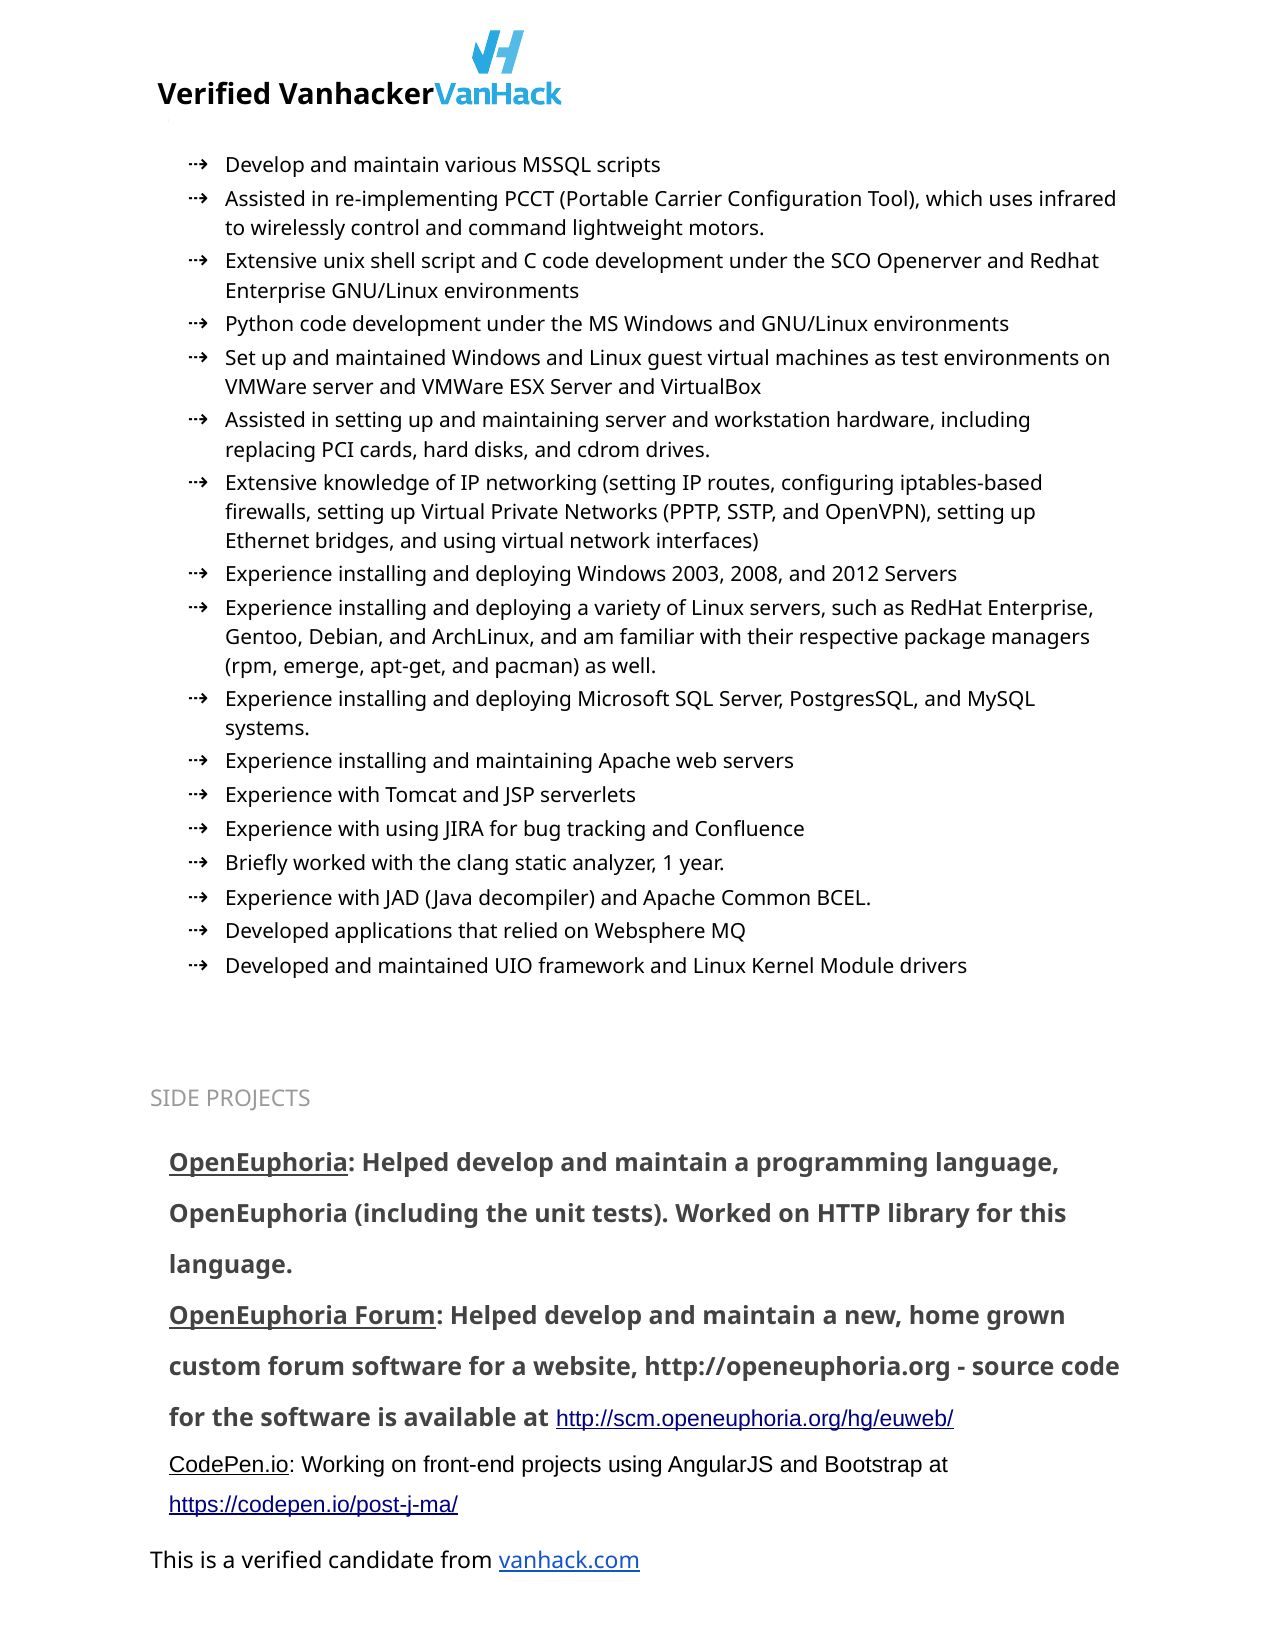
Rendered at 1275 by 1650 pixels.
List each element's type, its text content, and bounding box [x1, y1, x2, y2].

list Developed and maintained UIO framework and Linux Kernel Module drivers [187, 946, 1125, 980]
list Extensive unix shell script and C code development under the SCO Openerver and Redhat Enterprise GNU/Linux environments [187, 242, 1125, 304]
list Developed applications that relied on Websphere MQ [187, 912, 1125, 946]
text CodePen.io: Working on front-end projects using AngularJS and Bootstrap at https://codepen.io/post-j-ma/ [169, 1451, 1125, 1517]
picture [434, 30, 562, 105]
list Experience installing and deploying a variety of Linux servers, such as RedHat Enterprise, Gentoo, Debian, and ArchLinux, and am familiar with their respective package managers (rpm, emerge, apt-get, and pacman) as well. [187, 588, 1125, 679]
list Experience with Tomcat and JSP serverlets [187, 776, 1125, 810]
list Develop and maintain various MSSQL scripts [187, 145, 1125, 179]
list Experience with using JIRA for bug tracking and Confluence [187, 810, 1125, 844]
list Briefly worked with the clang static analyzer, 1 year. [187, 844, 1125, 878]
list Python code development under the MS Windows and GNU/Linux environments [187, 304, 1125, 338]
list Set up and maintained Windows and Linux guest virtual machines as test environments on VMWare server and VMWare ESX Server and VirtualBox [187, 338, 1125, 401]
list Experience installing and deploying Microsoft SQL Server, PostgresSQL, and MySQL systems. [187, 679, 1125, 742]
list Assisted in re-implementing PCCT (Portable Carrier Configuration Tool), which uses infrared to wirelessly control and command lightweight motors. [187, 179, 1125, 242]
text OpenEuphoria Forum: Helped develop and maintain a new, home grown custom forum software for a website, http://openeuphoria.org - source code for the software is available at http://scm.openeuphoria.org/hg/euweb/ [169, 1298, 1125, 1434]
list Extensive knowledge of IP networking (setting IP routes, configuring iptables-based firewalls, setting up Virtual Private Networks (PPTP, SSTP, and OpenVPN), setting up Ethernet bridges, and using virtual network interfaces) [187, 463, 1125, 554]
list Experience installing and deploying Windows 2003, 2008, and 2012 Servers [187, 554, 1125, 588]
list Experience installing and maintaining Apache web servers [187, 742, 1125, 776]
text OpenEuphoria: Helped develop and maintain a programming language, OpenEuphoria (including the unit tests). Worked on HTTP library for this language. [169, 1145, 1125, 1281]
list Assisted in setting up and maintaining server and workstation hardware, including replacing PCI cards, hard disks, and cdrom drives. [187, 401, 1125, 463]
subtitle SIDE PROJECTS [150, 1082, 1125, 1114]
list Experience with JAD (Java decompiler) and Apache Common BCEL. [187, 878, 1125, 912]
